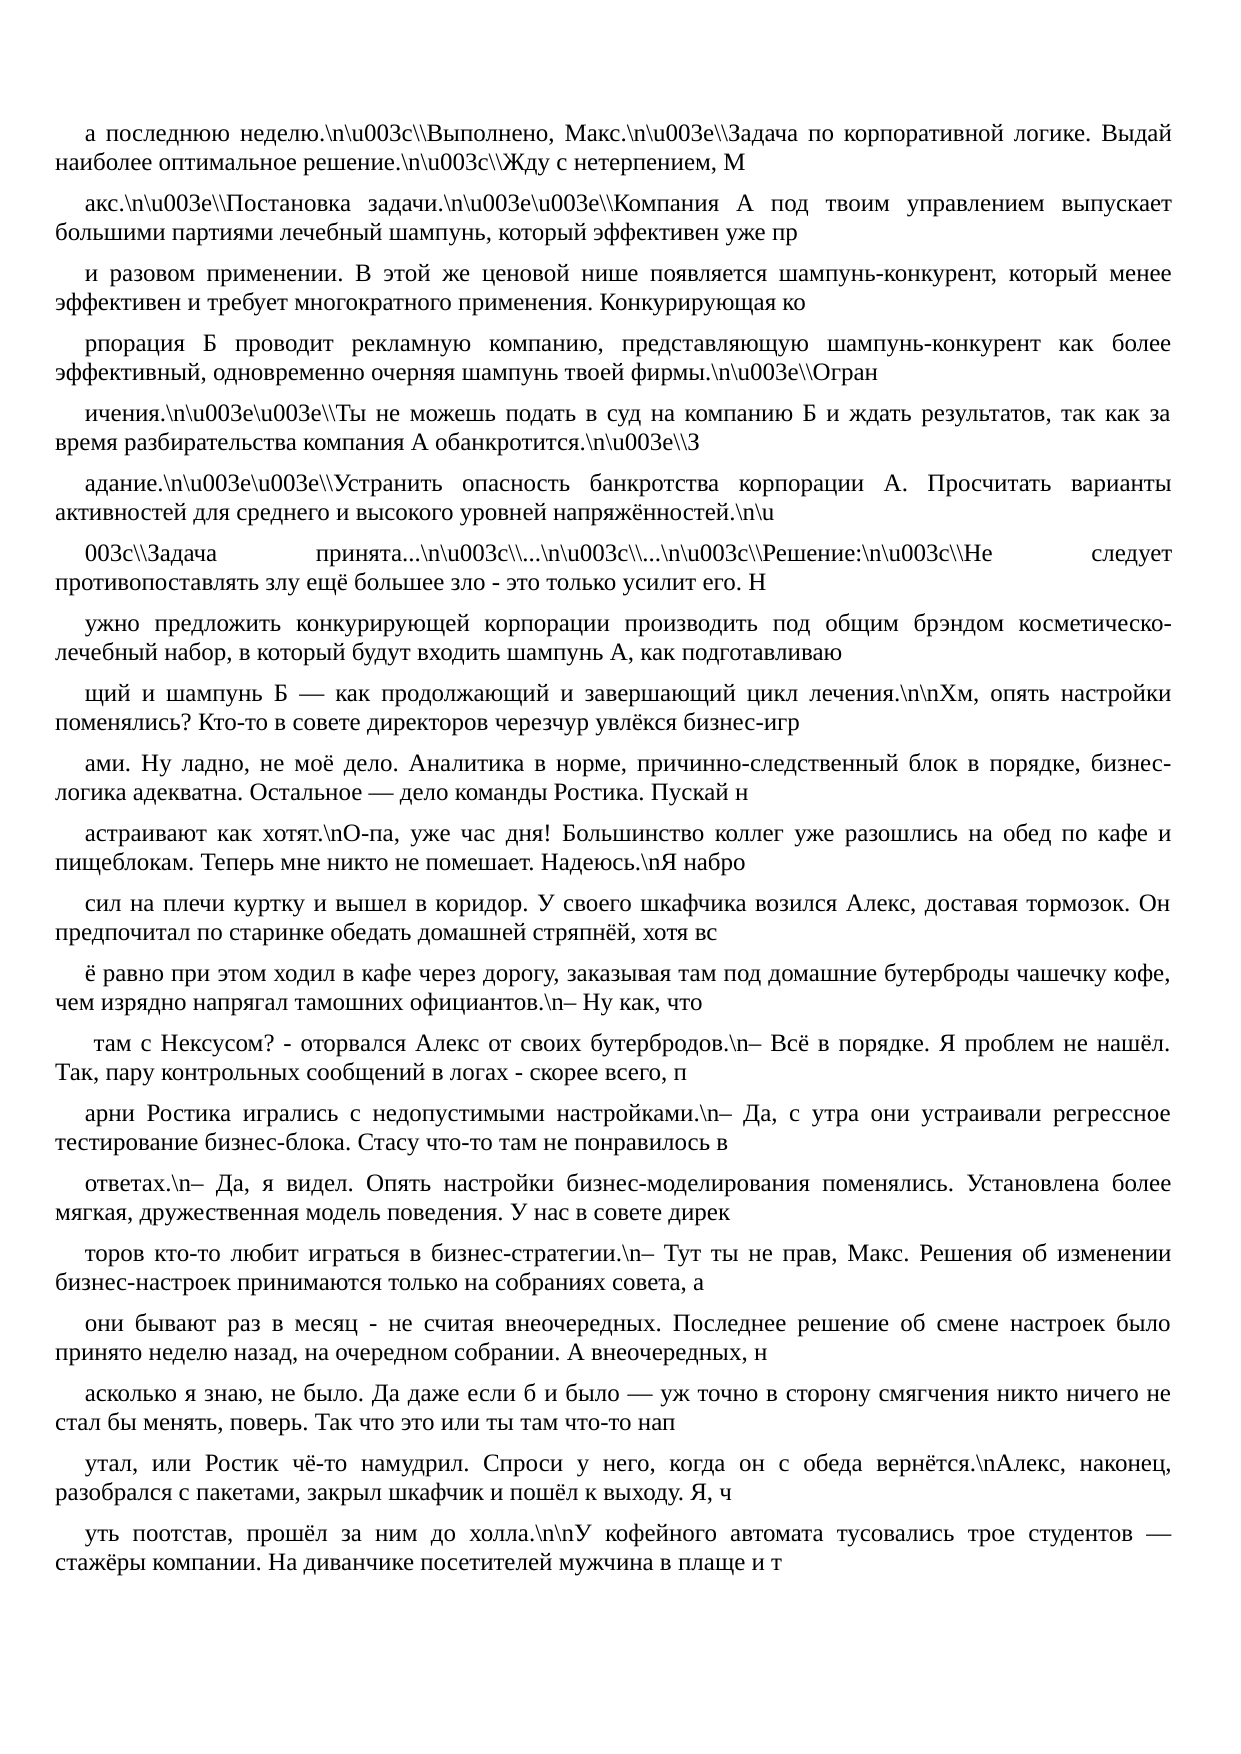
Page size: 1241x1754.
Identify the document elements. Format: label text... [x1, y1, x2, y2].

text рпорация Б проводит рекламную компанию, представляющую шампунь-конкурент как более эффективный, одновременно очерняя шампунь твоей фирмы.\n\u003e\\Огран [55, 328, 1172, 386]
text сил на плечи куртку и вышел в коридор. У своего шкафчика возился Алекс, доставая тормозок. Он предпочитал по старинке обедать домашней стряпнёй, хотя вс [55, 888, 1172, 946]
text астраивают как хотят.\nО-па, уже час дня! Большинство коллег уже разошлись на обед по кафе и пищеблокам. Теперь мне никто не помешает. Надеюсь.\nЯ набро [55, 818, 1172, 876]
text ами. Ну ладно, не моё дело. Аналитика в норме, причинно-следственный блок в порядке, бизнес-логика адекватна. Остальное — дело команды Ростика. Пускай н [55, 748, 1172, 806]
text адание.\n\u003e\u003e\\Устранить опасность банкротства корпорации А. Просчитать варианты активностей для среднего и высокого уровней напряжённостей.\n\u [55, 468, 1172, 526]
text там с Нексусом? - оторвался Алекс от своих бутербродов.\n– Всё в порядке. Я проблем не нашёл. Так, пару контрольных сообщений в логах - скорее всего, п [55, 1028, 1172, 1086]
text они бывают раз в месяц - не считая внеочередных. Последнее решение об смене настроек было принято неделю назад, на очередном собрании. А внеочередных, н [55, 1308, 1172, 1366]
text арни Ростика игрались с недопустимыми настройками.\n– Да, с утра они устраивали регрессное тестирование бизнес-блока. Стасу что-то там не понравилось в [55, 1098, 1172, 1156]
text ичения.\n\u003e\u003e\\Ты не можешь подать в суд на компанию Б и ждать результатов, так как за время разбирательства компания А обанкротится.\n\u003e\\З [55, 398, 1172, 456]
text уть поотстав, прошёл за ним до холла.\n\nУ кофейного автомата тусовались трое студентов — стажёры компании. На диванчике посетителей мужчина в плаще и т [55, 1518, 1172, 1576]
text ответах.\n– Да, я видел. Опять настройки бизнес-моделирования поменялись. Установлена более мягкая, дружественная модель поведения. У нас в совете дирек [55, 1168, 1172, 1226]
text ужно предложить конкурирующей корпорации производить под общим брэндом косметическо-лечебный набор, в который будут входить шампунь А, как подготавливаю [55, 608, 1172, 666]
text а последнюю неделю.\n\u003c\\Выполнено, Макс.\n\u003e\\Задача по корпоративной логике. Выдай наиболее оптимальное решение.\n\u003c\\Жду с нетерпением, М [55, 118, 1172, 176]
text 003c\\Задача принята...\n\u003c\\...\n\u003c\\...\n\u003c\\Решение:\n\u003c\\Не следует противопоставлять злу ещё большее зло - это только усилит его. Н [55, 538, 1172, 596]
text щий и шампунь Б — как продолжающий и завершающий цикл лечения.\n\nХм, опять настройки поменялись? Кто-то в совете директоров черезчур увлёкся бизнес-игр [55, 678, 1172, 736]
text акс.\n\u003e\\Постановка задачи.\n\u003e\u003e\\Компания А под твоим управлением выпускает большими партиями лечебный шампунь, который эффективен уже пр [55, 188, 1172, 246]
text ё равно при этом ходил в кафе через дорогу, заказывая там под домашние бутерброды чашечку кофе, чем изрядно напрягал тамошних официантов.\n– Ну как, что [55, 958, 1172, 1016]
text и разовом применении. В этой же ценовой нише появляется шампунь-конкурент, который менее эффективен и требует многократного применения. Конкурирующая ко [55, 258, 1172, 316]
text утал, или Ростик чё-то намудрил. Спроси у него, когда он с обеда вернётся.\nАлекс, наконец, разобрался с пакетами, закрыл шкафчик и пошёл к выходу. Я, ч [55, 1448, 1172, 1506]
text торов кто-то любит играться в бизнес-стратегии.\n– Тут ты не прав, Макс. Решения об изменении бизнес-настроек принимаются только на собраниях совета, а [55, 1238, 1172, 1296]
text асколько я знаю, не было. Да даже если б и было — уж точно в сторону смягчения никто ничего не стал бы менять, поверь. Так что это или ты там что-то нап [55, 1378, 1172, 1436]
